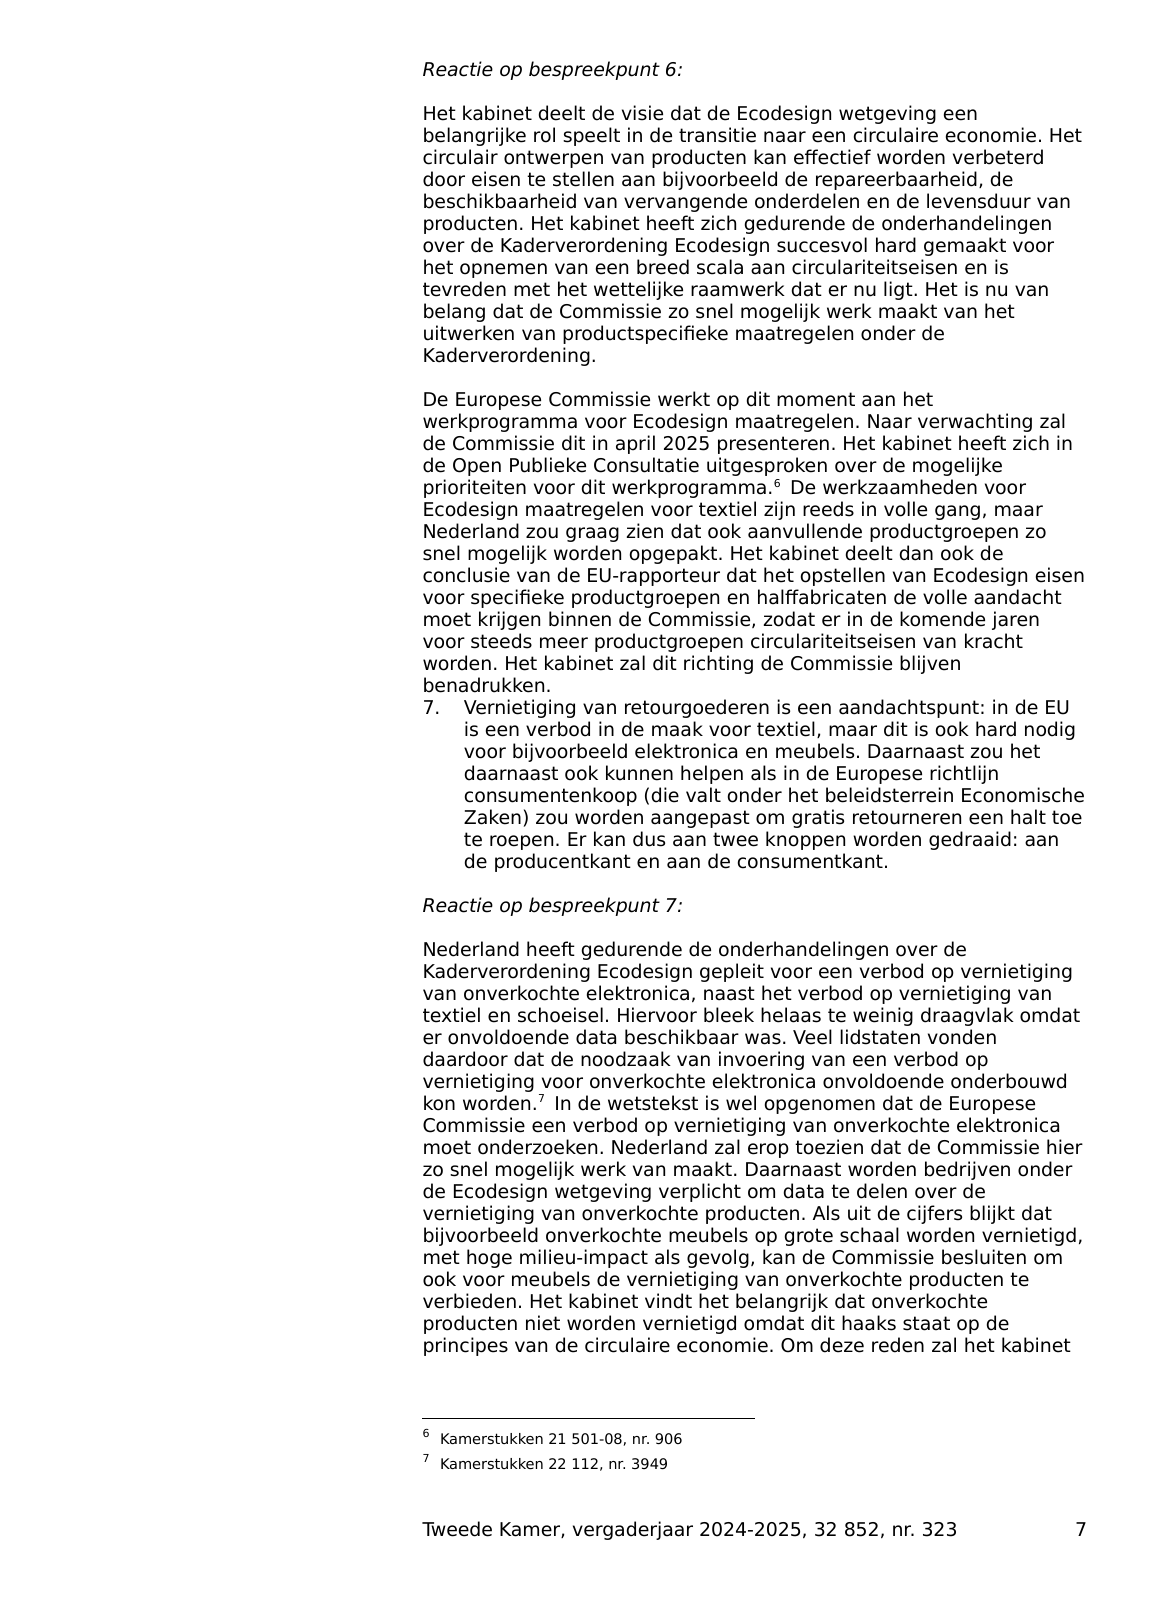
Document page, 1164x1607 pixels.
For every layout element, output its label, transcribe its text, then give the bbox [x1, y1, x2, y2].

text Kamerstukken 22 112, nr. 3949 [422, 1452, 1087, 1474]
subtitle Reactie op bespreekpunt 7: [422, 895, 1087, 917]
text Nederland heeft gedurende de onderhandelingen over de Kaderverordening Ecodesign gepleit voor een verbod op vernietiging van onverkochte elektronica, naast het verbod op vernietiging van textiel en schoeisel. Hiervoor bleek helaas te weinig draagvlak omdat er onvoldoende data beschikbaar was. Veel lidstaten vonden daardoor dat de noodzaak van invoering van een verbod op vernietiging voor onverkochte elektronica onvoldoende onderbouwd kon worden. In de wetstekst is wel opgenomen dat de Europese Commissie een verbod op vernietiging van onverkochte elektronica moet onderzoeken. Nederland zal erop toezien dat de Commissie hier zo snel mogelijk werk van maakt. Daarnaast worden bedrijven onder de Ecodesign wetgeving verplicht om data te delen over de vernietiging van onverkochte producten. Als uit de cijfers blijkt dat bijvoorbeeld onverkochte meubels op grote schaal worden vernietigd, met hoge milieu-impact als gevolg, kan de Commissie besluiten om ook voor meubels de vernietiging van onverkochte producten te verbieden. Het kabinet vindt het belangrijk dat onverkochte producten niet worden vernietigd omdat dit haaks staat op de principes van de circulaire economie. Om deze reden zal het kabinet [422, 939, 1087, 1357]
text Het kabinet deelt de visie dat de Ecodesign wetgeving een belangrijke rol speelt in de transitie naar een circulaire economie. Het circulair ontwerpen van producten kan effectief worden verbeterd door eisen te stellen aan bijvoorbeeld de repareerbaarheid, de beschikbaarheid van vervangende onderdelen en de levensduur van producten. Het kabinet heeft zich gedurende de onderhandelingen over de Kaderverordening Ecodesign succesvol hard gemaakt voor het opnemen van een breed scala aan circulariteitseisen en is tevreden met het wettelijke raamwerk dat er nu ligt. Het is nu van belang dat de Commissie zo snel mogelijk werk maakt van het uitwerken van productspecifieke maatregelen onder de Kaderverordening. [422, 103, 1087, 367]
subtitle Reactie op bespreekpunt 6: [422, 59, 1087, 81]
text De Europese Commissie werkt op dit moment aan het werkprogramma voor Ecodesign maatregelen. Naar verwachting zal de Commissie dit in april 2025 presenteren. Het kabinet heeft zich in de Open Publieke Consultatie uitgesproken over de mogelijke prioriteiten voor dit werkprogramma. De werkzaamheden voor Ecodesign maatregelen voor textiel zijn reeds in volle gang, maar Nederland zou graag zien dat ook aanvullende productgroepen zo snel mogelijk worden opgepakt. Het kabinet deelt dan ook de conclusie van de EU-rapporteur dat het opstellen van Ecodesign eisen voor specifieke productgroepen en halffabricaten de volle aandacht moet krijgen binnen de Commissie, zodat er in de komende jaren voor steeds meer productgroepen circulariteitseisen van kracht worden. Het kabinet zal dit richting de Commissie blijven benadrukken. [422, 389, 1087, 697]
text 7. Vernietiging van retourgoederen is een aandachtspunt: in de EU is een verbod in de maak voor textiel, maar dit is ook hard nodig voor bijvoorbeeld elektronica en meubels. Daarnaast zou het daarnaast ook kunnen helpen als in de Europese richtlijn consumentenkoop (die valt onder het beleidsterrein Economische Zaken) zou worden aangepast om gratis retourneren een halt toe te roepen. Er kan dus aan twee knoppen worden gedraaid: aan de producentkant en aan de consumentkant. [422, 697, 1087, 873]
text Kamerstukken 21 501-08, nr. 906 [422, 1427, 1087, 1449]
